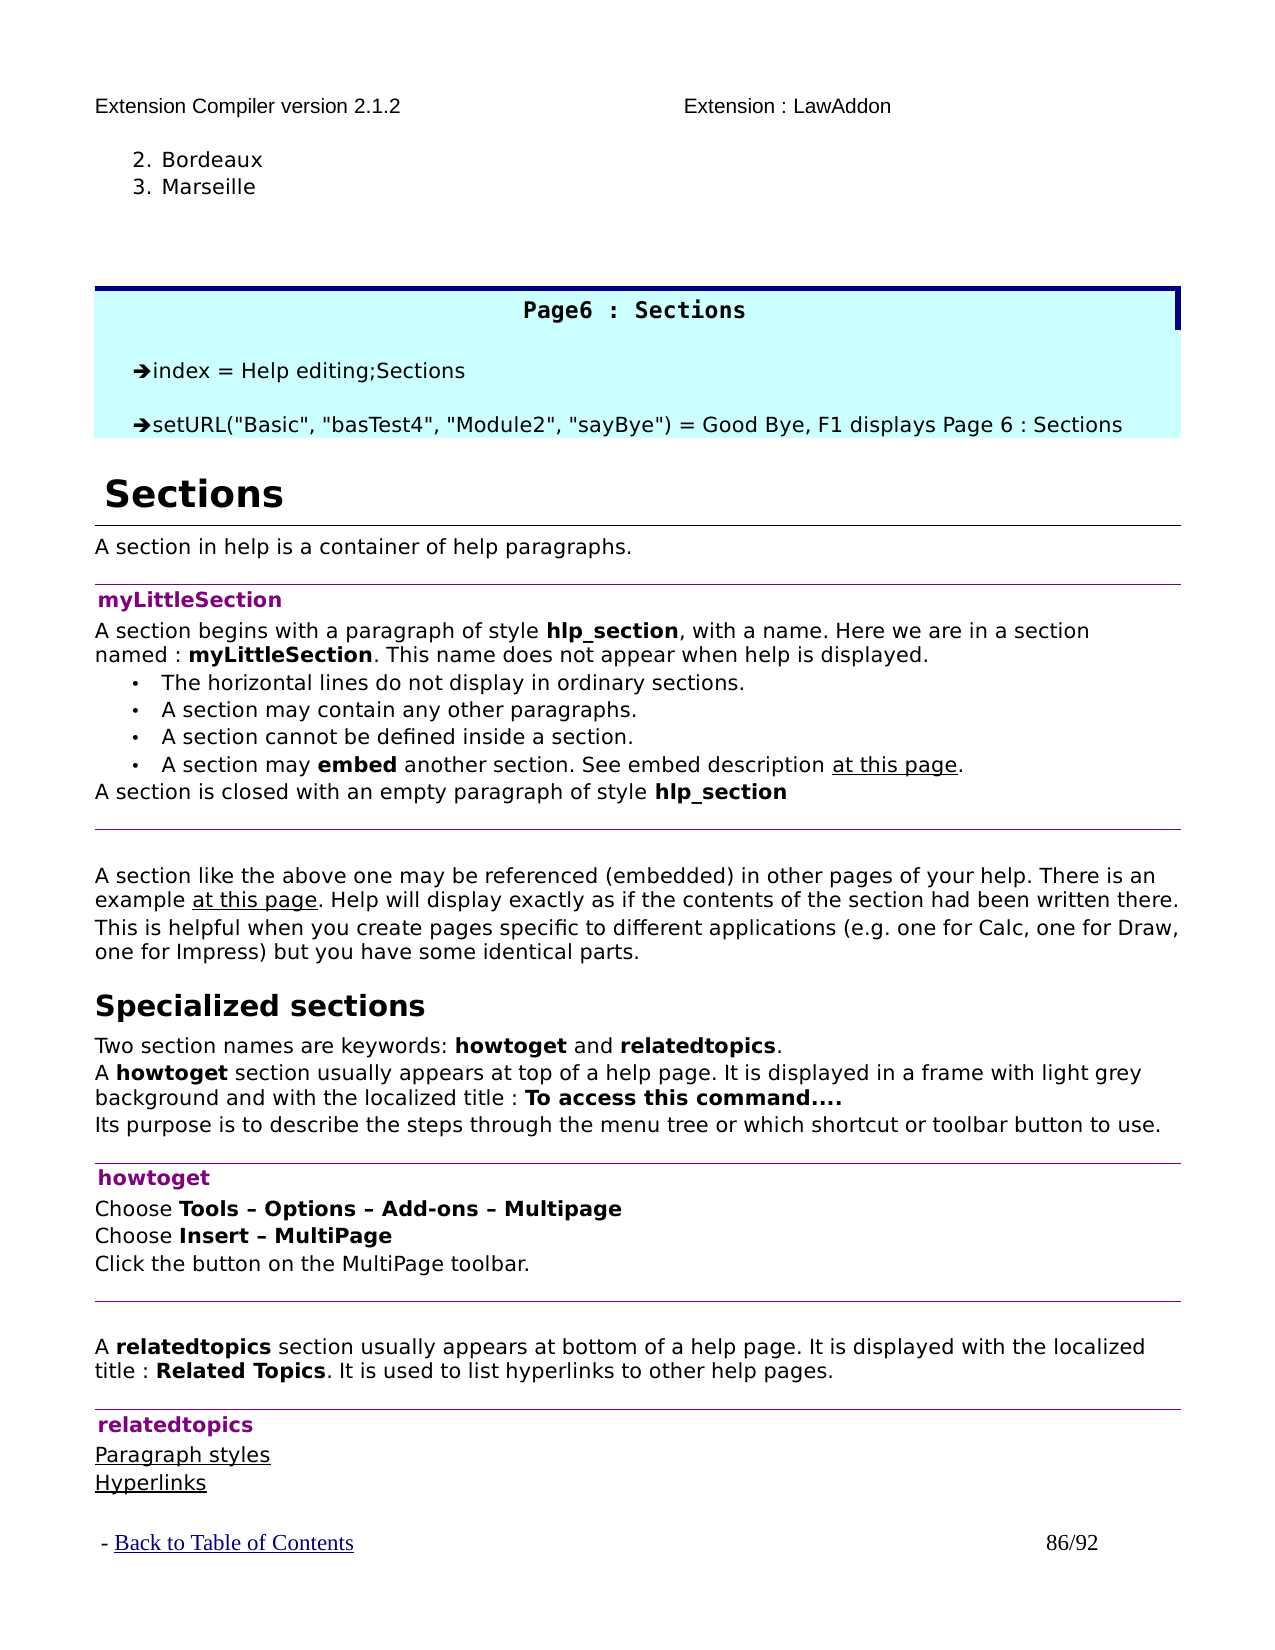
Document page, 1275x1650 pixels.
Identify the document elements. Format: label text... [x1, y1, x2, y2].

list The horizontal lines do not display in ordinary sections. [132, 671, 1181, 695]
list index = Help editing;Sections [94, 359, 1181, 384]
text A section like the above one may be referenced (embedded) in other pages of your help. There is an example at this page. Help will display exactly as if the contents of the section had been written there. [94, 864, 1181, 913]
text A howtoget section usually appears at top of a help page. It is displayed in a frame with light grey background and with the localized title : To access this command.... [94, 1061, 1181, 1110]
text Sections [94, 463, 1181, 526]
text This is helpful when you create pages specific to different applications (e.g. one for Calc, one for Draw, one for Impress) but you have some identical parts. [94, 916, 1181, 964]
list A section may embed another section. See embed description at this page. [132, 753, 1181, 777]
text myLittleSection [94, 585, 1181, 616]
text Its purpose is to describe the steps through the menu tree or which shortcut or toolbar button to use. [94, 1113, 1181, 1138]
text Page6 : Sections [94, 287, 1175, 330]
text howtoget [94, 1164, 1181, 1194]
text Paragraph styles [94, 1443, 1181, 1467]
list setURL("Basic", "basTest4", "Module2", "sayBye") = Good Bye, F1 displays Page 6 : Sections [94, 413, 1181, 438]
text Choose Insert – MultiPage [94, 1224, 1181, 1248]
text Hyperlinks [94, 1470, 1181, 1495]
text A section begins with a paragraph of style hlp_section, with a name. Here we are in a section named : myLittleSection. This name does not appear when help is displayed. [94, 619, 1181, 668]
list A section may contain any other paragraphs. [132, 698, 1181, 722]
text A section in help is a container of help paragraphs. [94, 535, 1181, 559]
list A section cannot be defined inside a section. [132, 725, 1181, 750]
list Bordeaux [132, 147, 1181, 172]
text A section is closed with an empty paragraph of style hlp_section [94, 780, 1181, 804]
text Two section names are keywords: howtoget and relatedtopics. [94, 1034, 1181, 1058]
list Marseille [132, 175, 1181, 199]
text Specialized sections [94, 989, 1181, 1023]
text A relatedtopics section usually appears at bottom of a help page. It is displayed with the localized title : Related Topics. It is used to list hyperlinks to other help pages. [94, 1335, 1181, 1384]
text Click the button on the MultiPage toolbar. [94, 1251, 1181, 1276]
text relatedtopics [94, 1410, 1181, 1440]
text Choose Tools – Options – Add-ons – Multipage [94, 1197, 1181, 1221]
